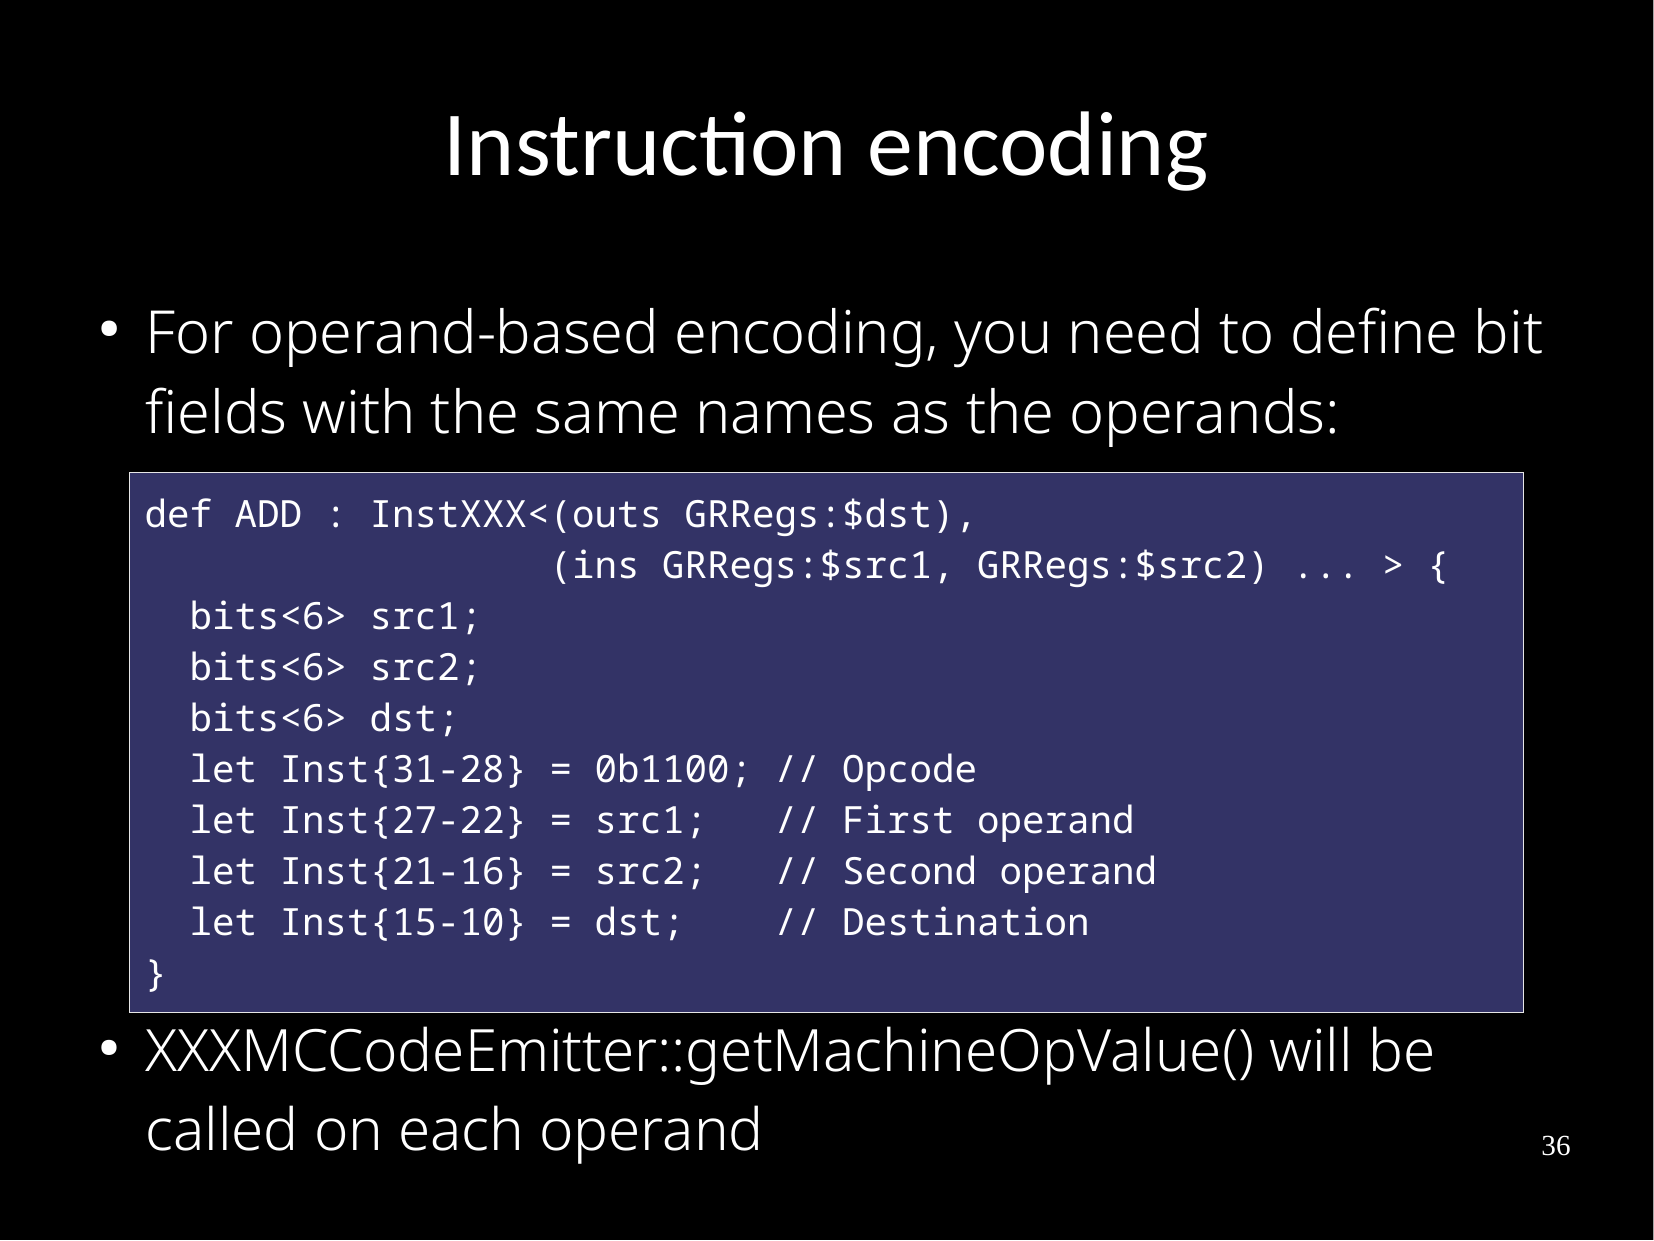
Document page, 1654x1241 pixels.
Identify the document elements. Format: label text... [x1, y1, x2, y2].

title Instruction encoding [82, 49, 1571, 257]
text_box def ADD : InstXXX<(outs GRRegs:$dst), (ins GRRegs:$src1, GRRegs:$src2) ... > { bits<6> src1; bits<6> src2; bits<6> dst; let Inst{31-28} = 0b1100; // Opcode let Inst{27-22} = src1; // First operand let Inst{21-16} = src2; // Second operand let Inst{15-10} = dst; // Destination } [129, 472, 1524, 877]
list For operand-based encoding, you need to define bit fields with the same names as the operands: XXXMCCodeEmitter::getMachineOpValue() will be called on each operand [82, 290, 1571, 1170]
